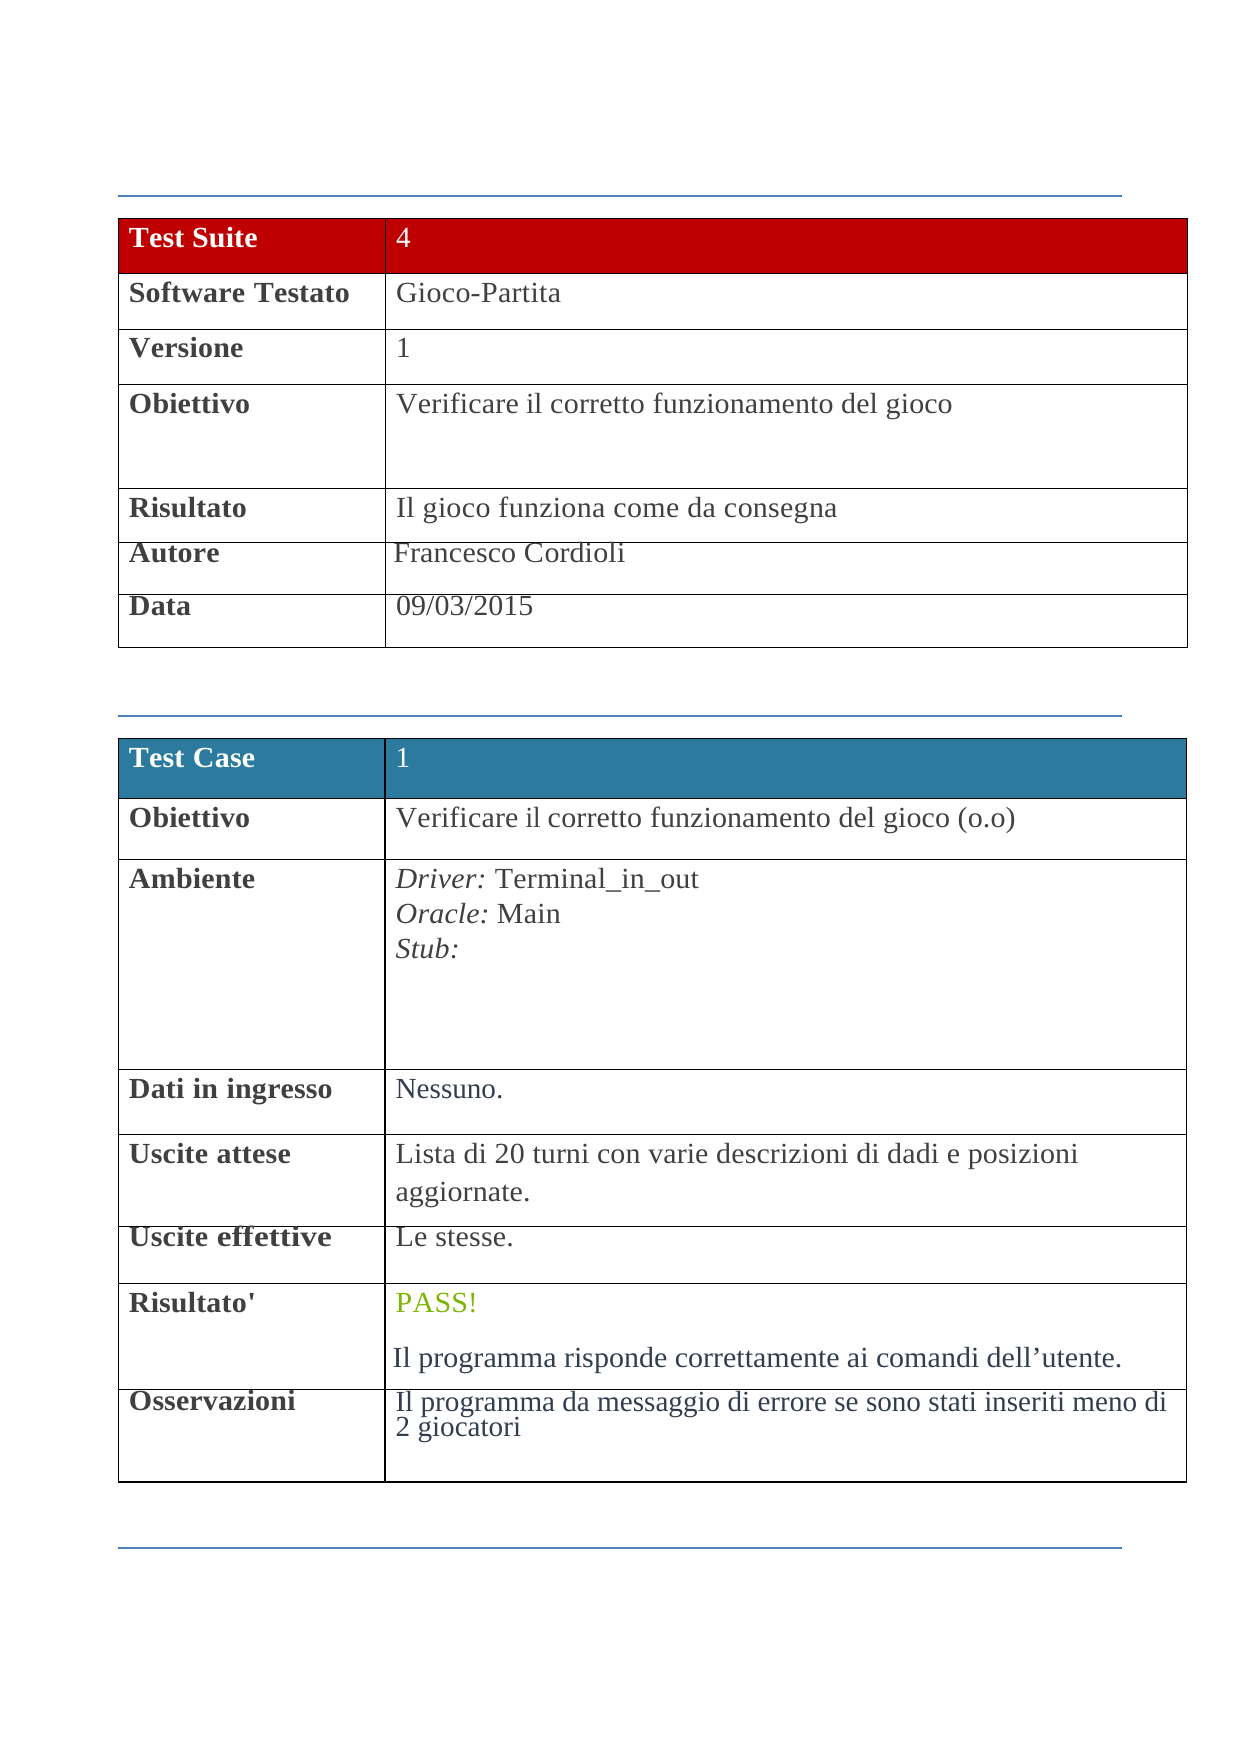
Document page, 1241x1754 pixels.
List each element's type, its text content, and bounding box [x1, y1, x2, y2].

table_header 1 [386, 739, 1186, 798]
table_cell Obiettivo [119, 799, 384, 859]
table_cell Uscite attese [119, 1135, 384, 1226]
table_cell Obiettivo [119, 385, 385, 488]
table_cell Risultato' [119, 1284, 384, 1389]
table_header Test Case [119, 739, 384, 798]
table_cell Verificare il corretto funzionamento del gioco (o.o) [386, 799, 1186, 859]
table_header 4 [386, 219, 1187, 273]
table_cell Driver: Terminal_in_out Oracle: Main Stub: [386, 860, 1186, 1069]
table_cell Ambiente [119, 860, 384, 1069]
table_cell Verificare il corretto funzionamento del gioco [386, 385, 1187, 488]
table_cell Dati in ingresso [119, 1070, 384, 1134]
table_cell Il programma da messaggio di errore se sono stati inseriti meno di 2 giocatori [386, 1390, 1186, 1481]
table_cell Le stesse. [386, 1227, 1186, 1283]
table_cell Lista di 20 turni con varie descrizioni di dadi e posizioni aggiornate. [386, 1135, 1186, 1226]
table_cell Versione [119, 330, 385, 384]
table_cell Risultato [119, 489, 385, 542]
table_cell Uscite effettive [119, 1227, 384, 1283]
table_cell Il gioco funziona come da consegna [386, 489, 1187, 542]
table_cell Francesco Cordioli [386, 543, 1187, 594]
table_cell Gioco-Partita [386, 274, 1187, 328]
table_cell PASS! Il programma risponde correttamente ai comandi dell’utente. [386, 1284, 1186, 1389]
table_cell 09/03/2015 [386, 595, 1187, 647]
table_cell Autore [119, 543, 385, 594]
table_cell Software Testato [119, 274, 385, 328]
table_cell Nessuno. [386, 1070, 1186, 1134]
table_cell Data [119, 595, 385, 647]
table_cell Osservazioni [119, 1390, 384, 1481]
table_header Test Suite [119, 219, 385, 273]
table_cell 1 [386, 330, 1187, 384]
